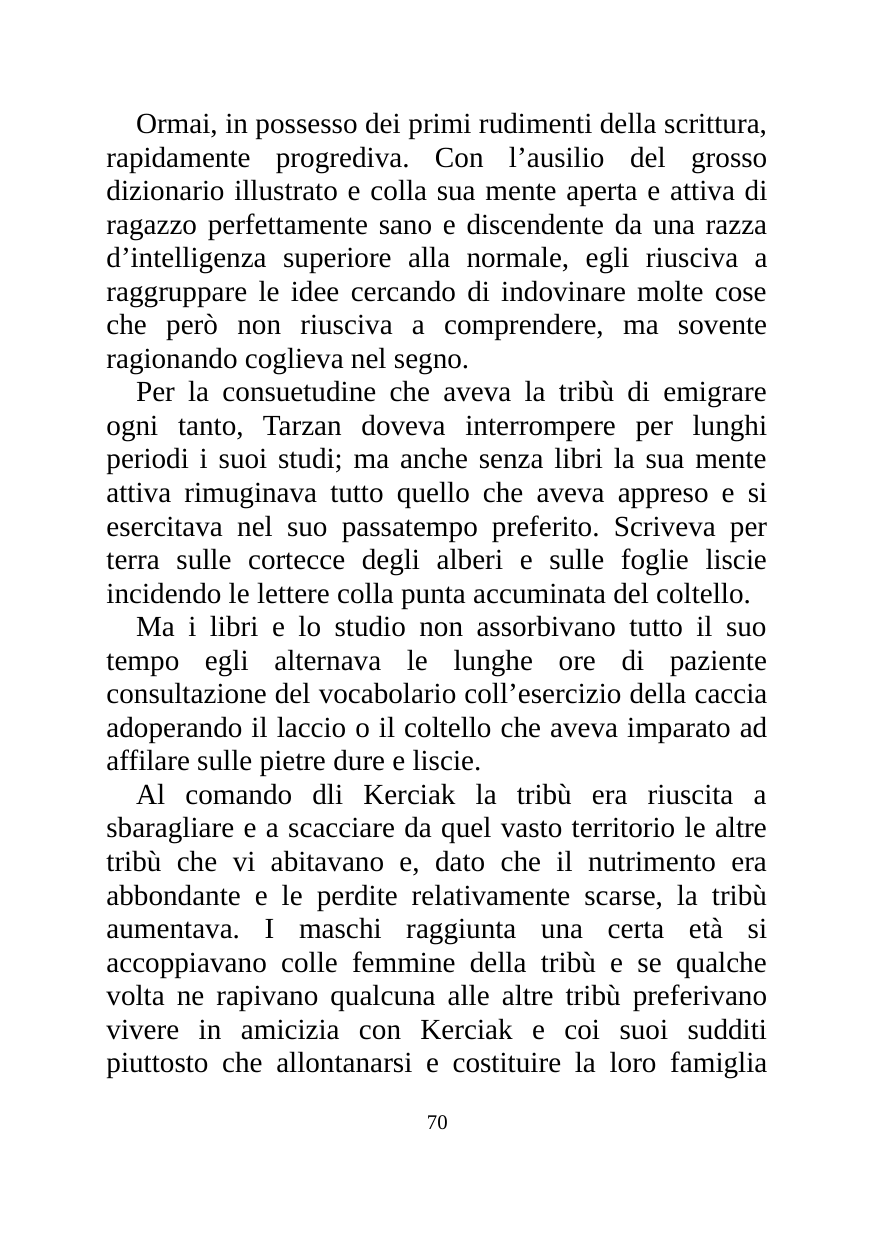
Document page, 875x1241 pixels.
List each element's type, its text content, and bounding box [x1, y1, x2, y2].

text Per la consuetudine che aveva la tribù di emigrare ogni tanto, Tarzan doveva interrompere per lunghi periodi i suoi studi; ma anche senza libri la sua mente attiva rimuginava tutto quello che aveva appreso e si esercitava nel suo passatempo preferito. Scriveva per terra sulle cortecce degli alberi e sulle foglie liscie incidendo le lettere colla punta accuminata del coltello. [106, 374, 768, 609]
text Al comando dli Kerciak la tribù era riuscita a sbaragliare e a scacciare da quel vasto territorio le altre tribù che vi abitavano e, dato che il nutrimento era abbondante e le perdite relativamente scarse, la tribù aumentava. I maschi raggiunta una certa età si accoppiavano colle femmine della tribù e se qualche volta ne rapivano qualcuna alle altre tribù preferivano vivere in amicizia con Kerciak e coi suoi sudditi piuttosto che allontanarsi e costituire la loro famiglia [106, 777, 768, 1079]
text Ma i libri e lo studio non assorbivano tutto il suo tempo egli alternava le lunghe ore di paziente consultazione del vocabolario coll’esercizio della caccia adoperando il laccio o il coltello che aveva imparato ad affilare sulle pietre dure e liscie. [106, 609, 768, 777]
text Ormai, in possesso dei primi rudimenti della scrittura, rapidamente progrediva. Con l’ausilio del grosso dizionario illustrato e colla sua mente aperta e attiva di ragazzo perfettamente sano e discendente da una razza d’intelligenza superiore alla normale, egli riusciva a raggruppare le idee cercando di indovinare molte cose che però non riusciva a comprendere, ma sovente ragionando coglieva nel segno. [106, 106, 768, 374]
